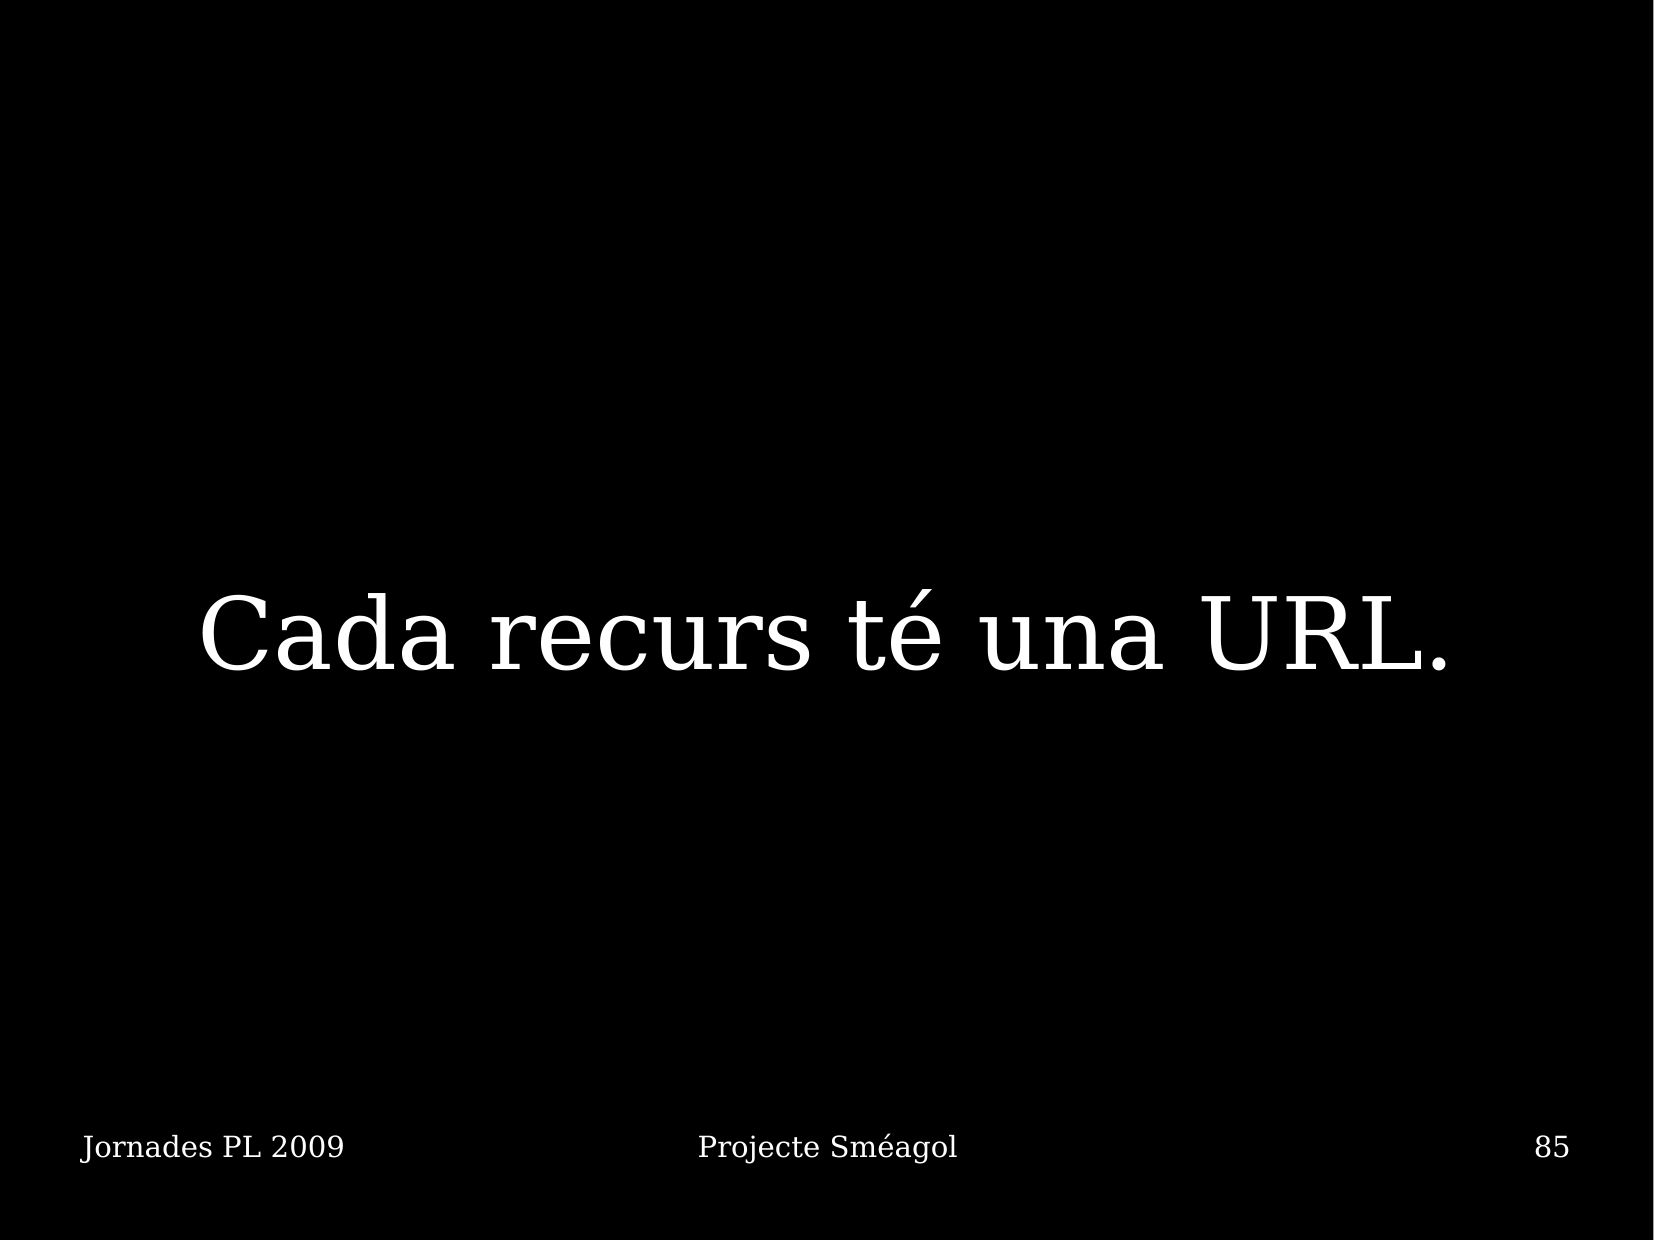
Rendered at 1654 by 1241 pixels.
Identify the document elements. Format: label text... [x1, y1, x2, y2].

title Cada recurs té una URL. [82, 116, 1571, 1124]
